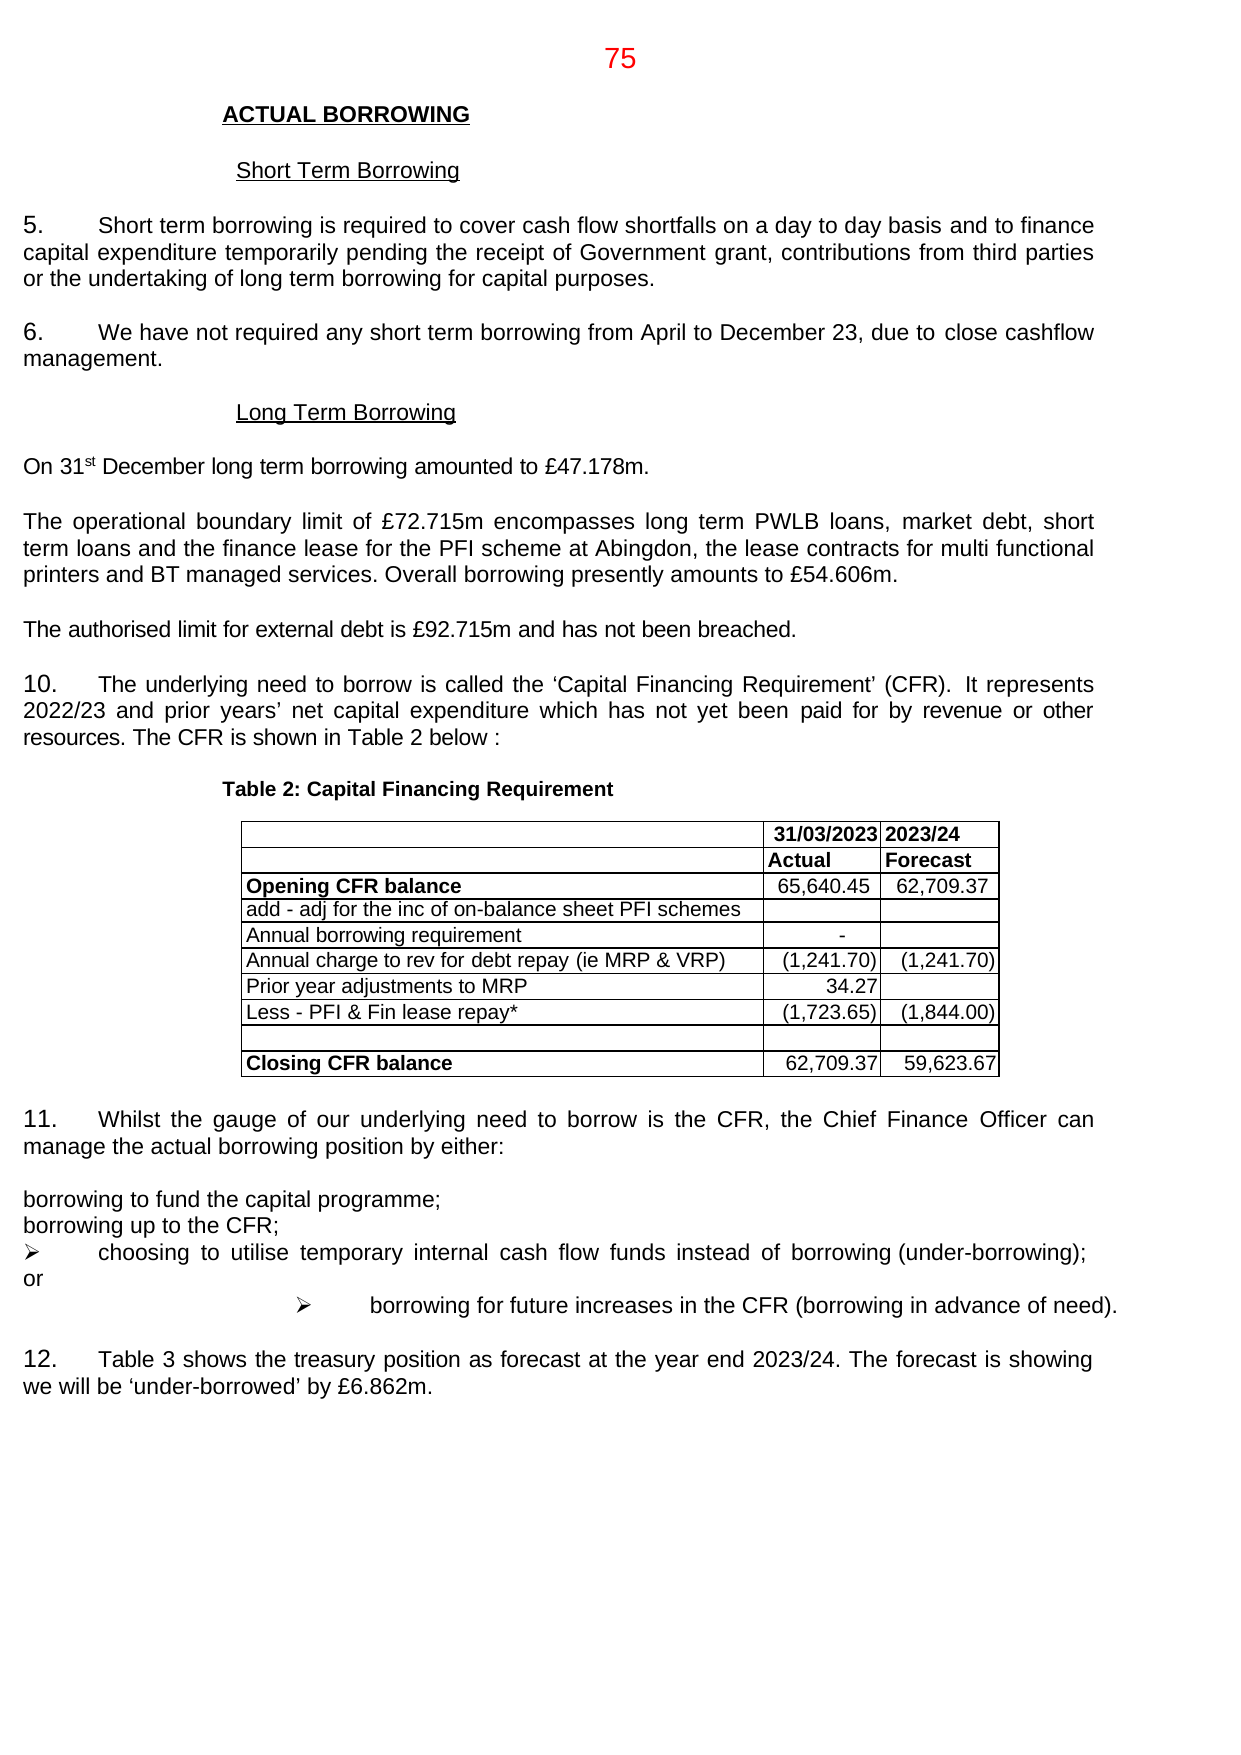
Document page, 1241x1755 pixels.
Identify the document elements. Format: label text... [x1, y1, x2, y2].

list Table 3 shows the treasury position as forecast at the year end 2023/24. The forecast is showing we will be ‘under-borrowed’ by £6.862m. [23, 1345, 1094, 1399]
list The operational boundary limit of £72.715m encompasses long term PWLB loans, market debt, short term loans and the finance lease for the PFI scheme at Abingdon, the lease contracts for multi functional printers and BT managed services. Overall borrowing presently amounts to £54.606m. [0, 506, 1094, 587]
table_cell Forecast [881, 848, 998, 872]
list choosing to utilise temporary internal cash flow funds instead of borrowing (under-borrowing); or [23, 1239, 1093, 1292]
text ACTUAL BORROWING [222, 101, 1230, 128]
table_cell 34.27 [764, 974, 880, 998]
table_cell [242, 848, 763, 872]
list We have not required any short term borrowing from April to December 23, due to close cashflow management. [23, 318, 1094, 372]
table_cell Less - PFI & Fin lease repay* [242, 1000, 763, 1024]
list borrowing to fund the capital programme; [0, 1186, 1230, 1212]
list The underlying need to borrow is called the ‘Capital Financing Requirement’ (CFR). It represents 2022/23 and prior years’ net capital expenditure which has not yet been paid for by revenue or other resources. The CFR is shown in Table 2 below : [23, 669, 1094, 750]
table_cell [242, 1026, 763, 1050]
list Whilst the gauge of our underlying need to borrow is the CFR, the Chief Finance Officer can manage the actual borrowing position by either: [23, 1105, 1094, 1159]
table_header [242, 822, 763, 847]
table_cell Prior year adjustments to MRP [242, 974, 763, 998]
table_cell (1,241.70) [764, 949, 880, 973]
table_cell 65,640.45 [764, 874, 880, 898]
table_cell 59,623.67 [881, 1052, 998, 1076]
list On 31st December long term borrowing amounted to £47.178m. [0, 451, 1230, 480]
table_cell Opening CFR balance [242, 874, 763, 898]
text Short Term Borrowing [236, 157, 1230, 183]
table_header 31/03/2023 [764, 822, 880, 847]
table_cell 62,709.37 [881, 874, 998, 898]
table_cell - [764, 923, 880, 947]
table_cell 62,709.37 [764, 1052, 880, 1076]
table_cell Annual charge to rev for debt repay (ie MRP & VRP) [242, 949, 763, 973]
text Table 2: Capital Financing Requirement [222, 777, 1230, 801]
table_cell Actual [764, 848, 880, 872]
list borrowing up to the CFR; [0, 1212, 1230, 1239]
text Long Term Borrowing [236, 398, 1230, 425]
table_cell Closing CFR balance [242, 1052, 763, 1076]
list borrowing for future increases in the CFR (borrowing in advance of need). [294, 1292, 1230, 1318]
table_cell (1,723.65) [764, 1000, 880, 1024]
table_header 2023/24 [881, 822, 998, 847]
table_cell (1,844.00) [881, 1000, 998, 1024]
table_cell [881, 923, 998, 947]
table_cell [881, 900, 998, 921]
table_cell Annual borrowing requirement [242, 923, 763, 947]
table_cell (1,241.70) [881, 949, 998, 973]
table_cell [881, 974, 998, 998]
table_cell [764, 1026, 880, 1050]
table_cell [764, 900, 880, 921]
table_cell add - adj for the inc of on-balance sheet PFI schemes [242, 900, 763, 921]
table_cell [881, 1026, 998, 1050]
list Short term borrowing is required to cover cash flow shortfalls on a day to day basis and to finance capital expenditure temporarily pending the receipt of Government grant, contributions from third parties or the undertaking of long term borrowing for capital purposes. [23, 210, 1094, 291]
list The authorised limit for external debt is £92.715m and has not been breached. [0, 614, 1230, 643]
